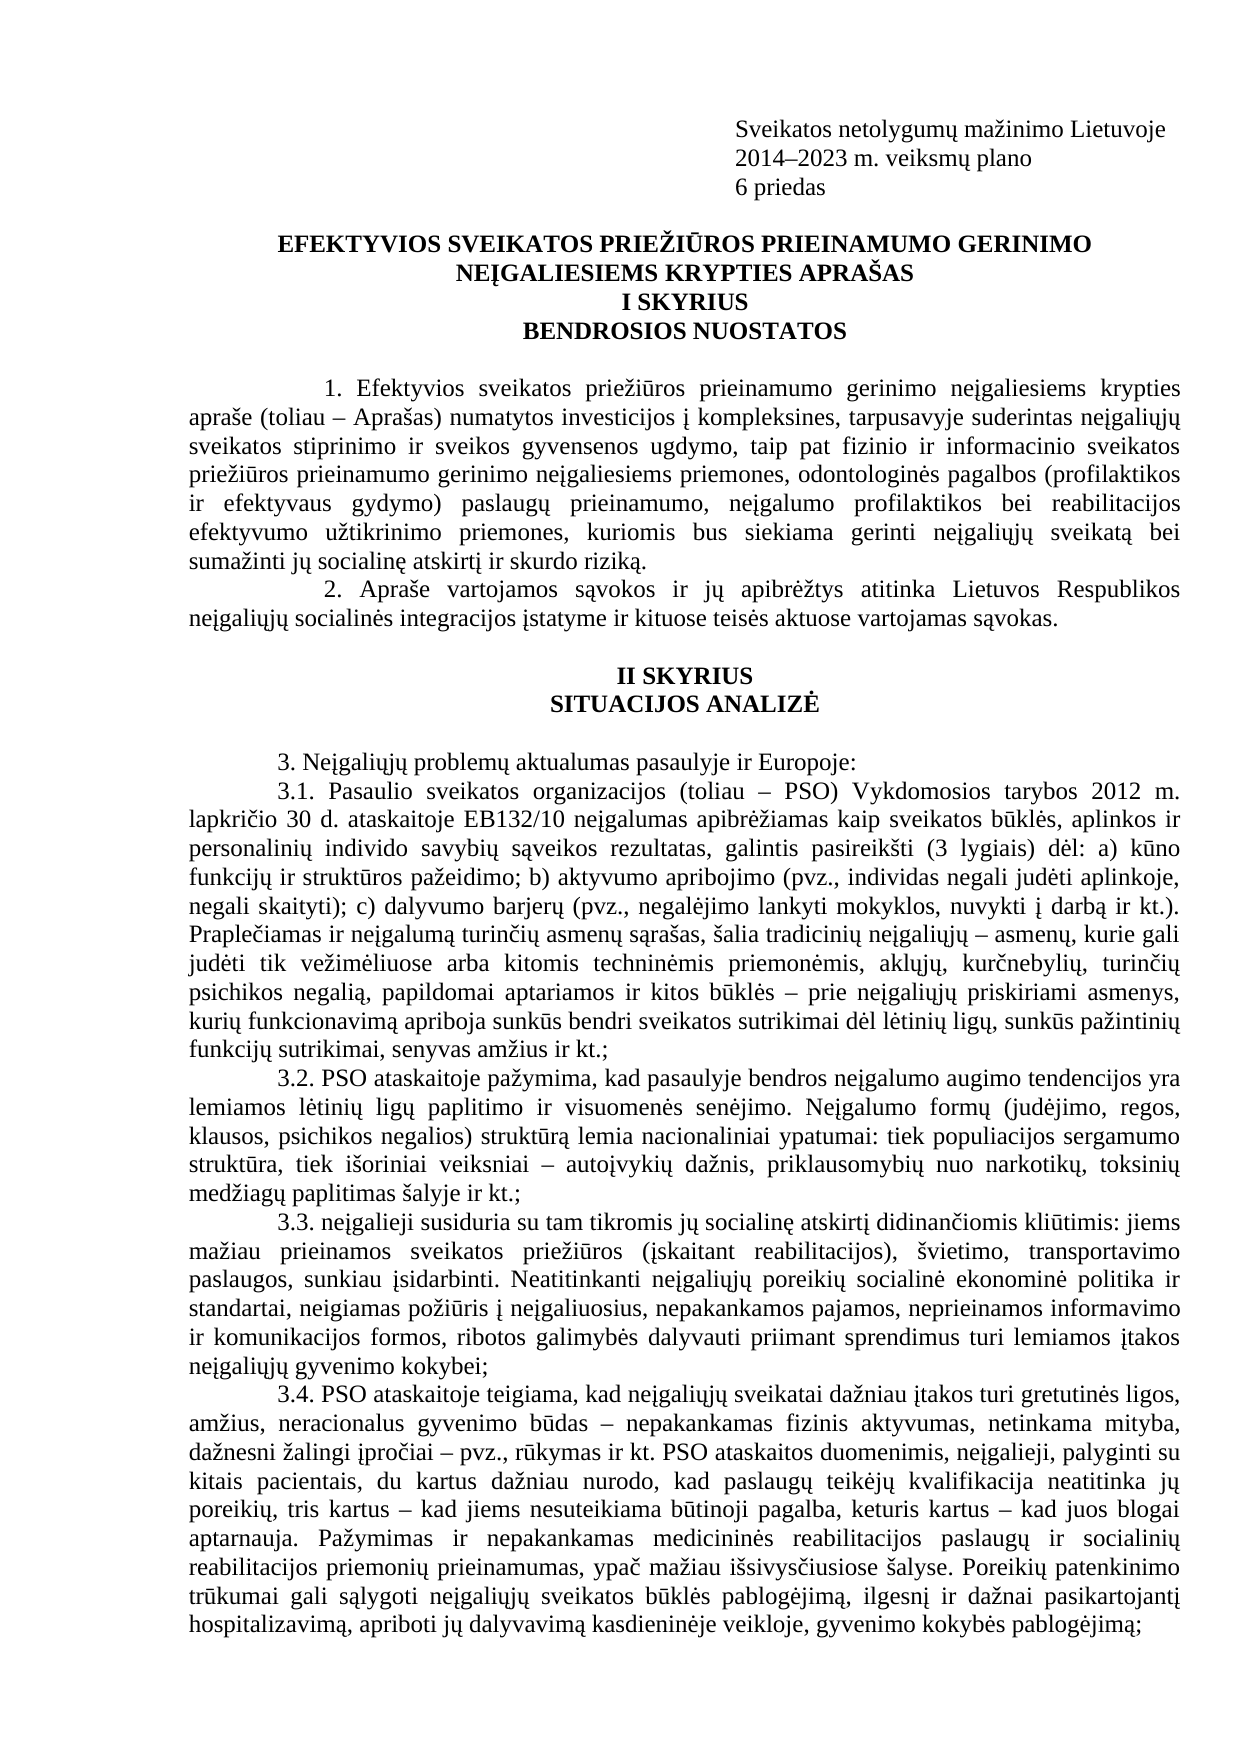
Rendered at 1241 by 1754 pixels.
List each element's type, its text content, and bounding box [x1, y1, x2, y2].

text 1. Efektyvios sveikatos priežiūros prieinamumo gerinimo neįgaliesiems krypties apraše (toliau – Aprašas) numatytos investicijos į kompleksines, tarpusavyje suderintas neįgaliųjų sveikatos stiprinimo ir sveikos gyvensenos ugdymo, taip pat fizinio ir informacinio sveikatos priežiūros prieinamumo gerinimo neįgaliesiems priemones, odontologinės pagalbos (profilaktikos ir efektyvaus gydymo) paslaugų prieinamumo, neįgalumo profilaktikos bei reabilitacijos efektyvumo užtikrinimo priemones, kuriomis bus siekiama gerinti neįgaliųjų sveikatą bei sumažinti jų socialinę atskirtį ir skurdo riziką. [188, 373, 1181, 574]
text 2014–2023 m. veiksmų plano [188, 143, 1181, 172]
text 3.4. PSO ataskaitoje teigiama, kad neįgaliųjų sveikatai dažniau įtakos turi gretutinės ligos, amžius, neracionalus gyvenimo būdas – nepakankamas fizinis aktyvumas, netinkama mityba, dažnesni žalingi įpročiai – pvz., rūkymas ir kt. PSO ataskaitos duomenimis, neįgalieji, palyginti su kitais pacientais, du kartus dažniau nurodo, kad paslaugų teikėjų kvalifikacija neatitinka jų poreikių, tris kartus – kad jiems nesuteikiama būtinoji pagalba, keturis kartus – kad juos blogai aptarnauja. Pažymimas ir nepakankamas medicininės reabilitacijos paslaugų ir socialinių reabilitacijos priemonių prieinamumas, ypač mažiau išsivysčiusiose šalyse. Poreikių patenkinimo trūkumai gali sąlygoti neįgaliųjų sveikatos būklės pablogėjimą, ilgesnį ir dažnai pasikartojantį hospitalizavimą, apriboti jų dalyvavimą kasdieninėje veikloje, gyvenimo kokybės pablogėjimą; [188, 1379, 1181, 1638]
text BENDROSIOS NUOSTATOS [188, 316, 1181, 344]
text 2. Apraše vartojamos sąvokos ir jų apibrėžtys atitinka Lietuvos Respublikos neįgaliųjų socialinės integracijos įstatyme ir kituose teisės aktuose vartojamas sąvokas. [188, 574, 1181, 632]
text EFEKTYVIOS SVEIKATOS PRIEŽIŪROS PRIEINAMUMO GERINIMO NEĮGALIESIEMS KRYPTIES APRAŠAS [188, 229, 1181, 287]
text 3.2. PSO ataskaitoje pažymima, kad pasaulyje bendros neįgalumo augimo tendencijos yra lemiamos lėtinių ligų paplitimo ir visuomenės senėjimo. Neįgalumo formų (judėjimo, regos, klausos, psichikos negalios) struktūrą lemia nacionaliniai ypatumai: tiek populiacijos sergamumo struktūra, tiek išoriniai veiksniai – autoįvykių dažnis, priklausomybių nuo narkotikų, toksinių medžiagų paplitimas šalyje ir kt.; [188, 1063, 1181, 1207]
text Sveikatos netolygumų mažinimo Lietuvoje [188, 114, 1181, 143]
text I SKYRIUS [188, 287, 1181, 316]
text SITUACIJOS ANALIZĖ [188, 689, 1181, 718]
text 6 priedas [188, 172, 1181, 201]
text II SKYRIUS [188, 661, 1181, 689]
text 3.3. neįgalieji susiduria su tam tikromis jų socialinę atskirtį didinančiomis kliūtimis: jiems mažiau prieinamos sveikatos priežiūros (įskaitant reabilitacijos), švietimo, transportavimo paslaugos, sunkiau įsidarbinti. Neatitinkanti neįgaliųjų poreikių socialinė ekonominė politika ir standartai, neigiamas požiūris į neįgaliuosius, nepakankamos pajamos, neprieinamos informavimo ir komunikacijos formos, ribotos galimybės dalyvauti priimant sprendimus turi lemiamos įtakos neįgaliųjų gyvenimo kokybei; [188, 1207, 1181, 1379]
text 3. Neįgaliųjų problemų aktualumas pasaulyje ir Europoje: [188, 747, 1181, 776]
text 3.1. Pasaulio sveikatos organizacijos (toliau – PSO) Vykdomosios tarybos 2012 m. lapkričio 30 d. ataskaitoje EB132/10 neįgalumas apibrėžiamas kaip sveikatos būklės, aplinkos ir personalinių individo savybių sąveikos rezultatas, galintis pasireikšti (3 lygiais) dėl: a) kūno funkcijų ir struktūros pažeidimo; b) aktyvumo apribojimo (pvz., individas negali judėti aplinkoje, negali skaityti); c) dalyvumo barjerų (pvz., negalėjimo lankyti mokyklos, nuvykti į darbą ir kt.). Praplečiamas ir neįgalumą turinčių asmenų sąrašas, šalia tradicinių neįgaliųjų – asmenų, kurie gali judėti tik vežimėliuose arba kitomis techninėmis priemonėmis, aklųjų, kurčnebylių, turinčių psichikos negalią, papildomai aptariamos ir kitos būklės – prie neįgaliųjų priskiriami asmenys, kurių funkcionavimą apriboja sunkūs bendri sveikatos sutrikimai dėl lėtinių ligų, sunkūs pažintinių funkcijų sutrikimai, senyvas amžius ir kt.; [188, 776, 1181, 1063]
